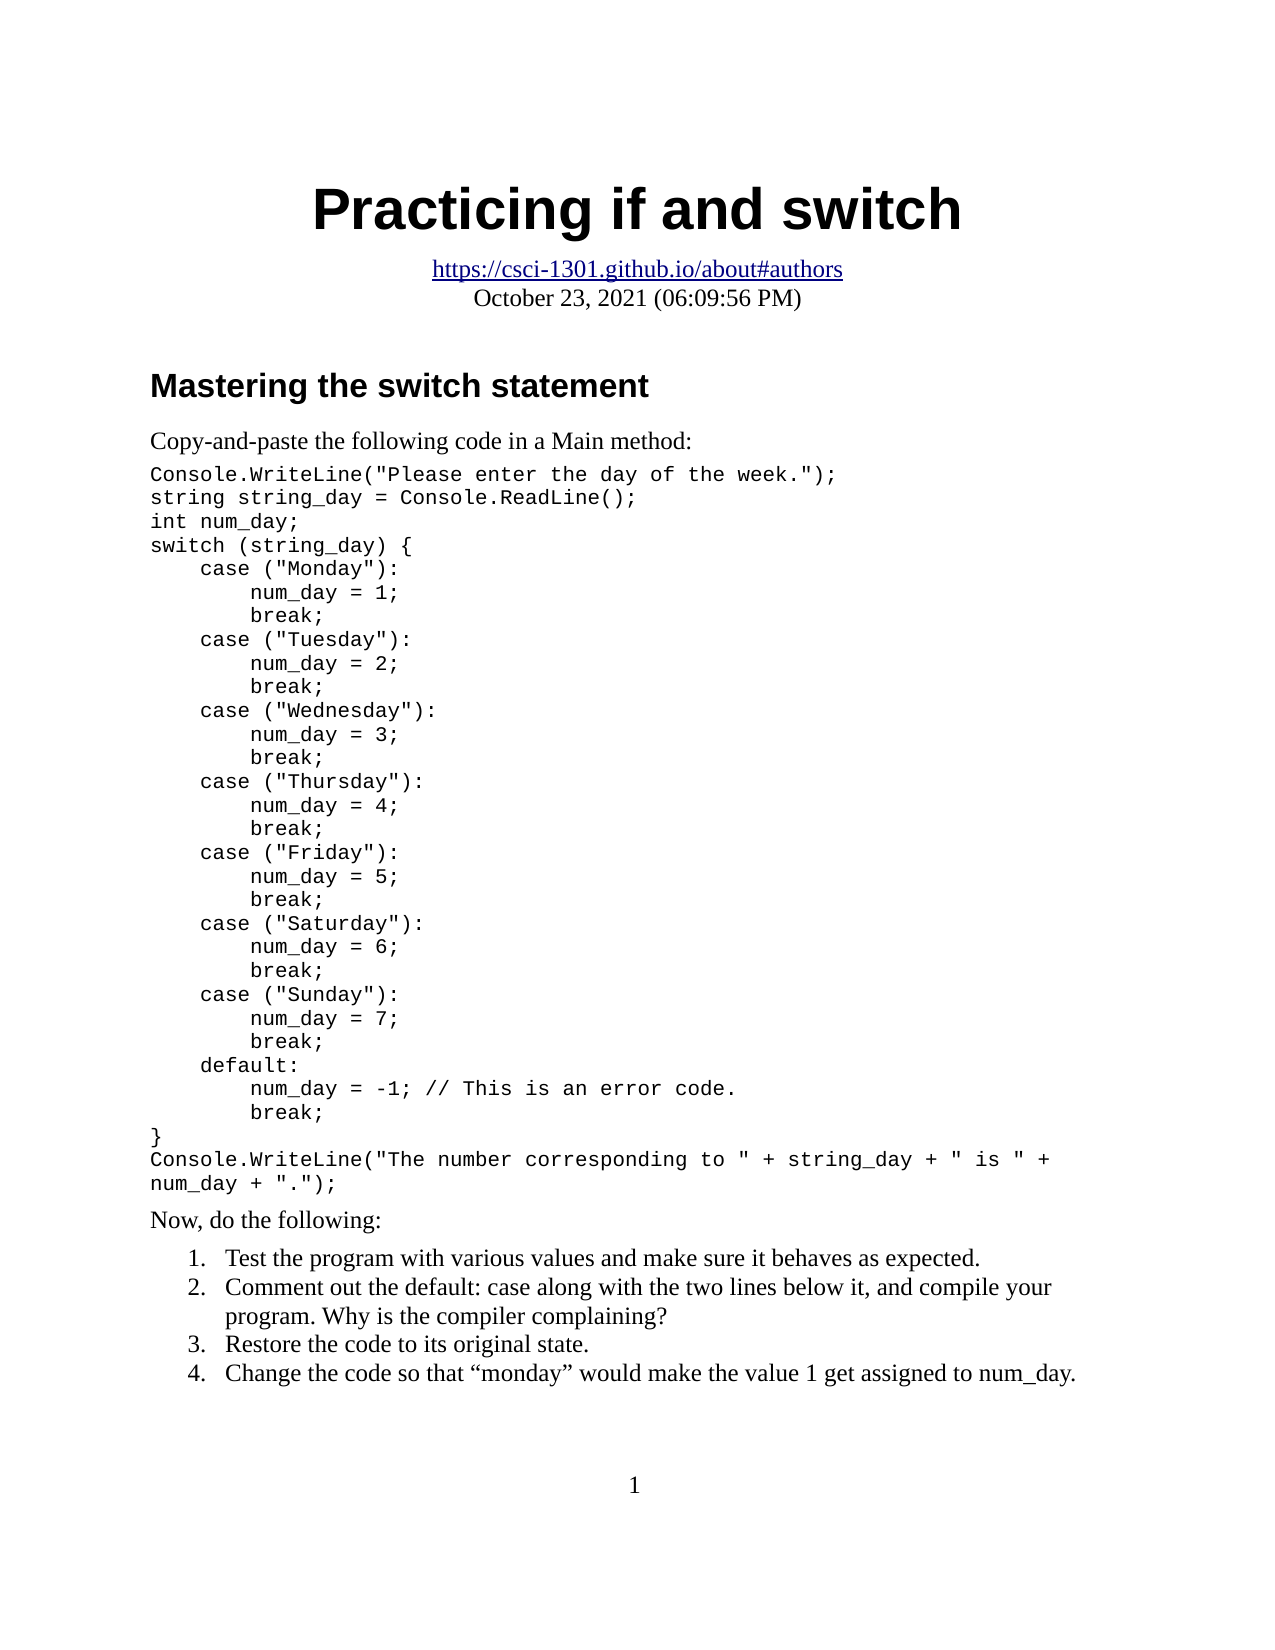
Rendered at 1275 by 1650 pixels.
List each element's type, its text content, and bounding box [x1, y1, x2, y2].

text break; [150, 889, 1125, 913]
text https://csci-1301.github.io/about#authors [150, 254, 1125, 283]
text num_day = 1; [150, 582, 1125, 606]
text break; [150, 676, 1125, 700]
list Test the program with various values and make sure it behaves as expected. [187, 1243, 1125, 1272]
list Comment out the default: case along with the two lines below it, and compile your program. Why is the compiler complaining? [187, 1272, 1125, 1329]
list Change the code so that “monday” would make the value 1 get assigned to num_day. [187, 1358, 1125, 1387]
text break; [150, 1031, 1125, 1055]
text break; [150, 960, 1125, 984]
text case ("Thursday"): [150, 771, 1125, 795]
text break; [150, 747, 1125, 771]
text break; [150, 818, 1125, 842]
title Practicing if and switch [150, 175, 1125, 242]
text Copy-and-paste the following code in a Main method: [150, 426, 1125, 455]
text default: [150, 1055, 1125, 1078]
text case ("Saturday"): [150, 913, 1125, 937]
text case ("Wednesday"): [150, 700, 1125, 724]
text int num_day; [150, 511, 1125, 534]
text case ("Monday"): [150, 558, 1125, 582]
text Console.WriteLine("The number corresponding to " + string_day + " is " + num_day + "."); [150, 1149, 1125, 1197]
text num_day = 7; [150, 1007, 1125, 1031]
text } [150, 1126, 1125, 1149]
text break; [150, 1102, 1125, 1126]
text num_day = 5; [150, 866, 1125, 889]
text num_day = 4; [150, 795, 1125, 818]
text case ("Tuesday"): [150, 629, 1125, 653]
text case ("Friday"): [150, 842, 1125, 866]
subtitle Mastering the switch statement [150, 366, 1125, 404]
text case ("Sunday"): [150, 984, 1125, 1007]
text num_day = 6; [150, 937, 1125, 960]
text October 23, 2021 (06:09:56 PM) [150, 283, 1125, 312]
text switch (string_day) { [150, 534, 1125, 558]
list Restore the code to its original state. [187, 1329, 1125, 1358]
text break; [150, 606, 1125, 629]
text num_day = 3; [150, 724, 1125, 747]
text string string_day = Console.ReadLine(); [150, 487, 1125, 511]
text num_day = -1; // This is an error code. [150, 1078, 1125, 1102]
text Now, do the following: [150, 1206, 1125, 1234]
text num_day = 2; [150, 653, 1125, 676]
text Console.WriteLine("Please enter the day of the week."); [150, 464, 1125, 487]
